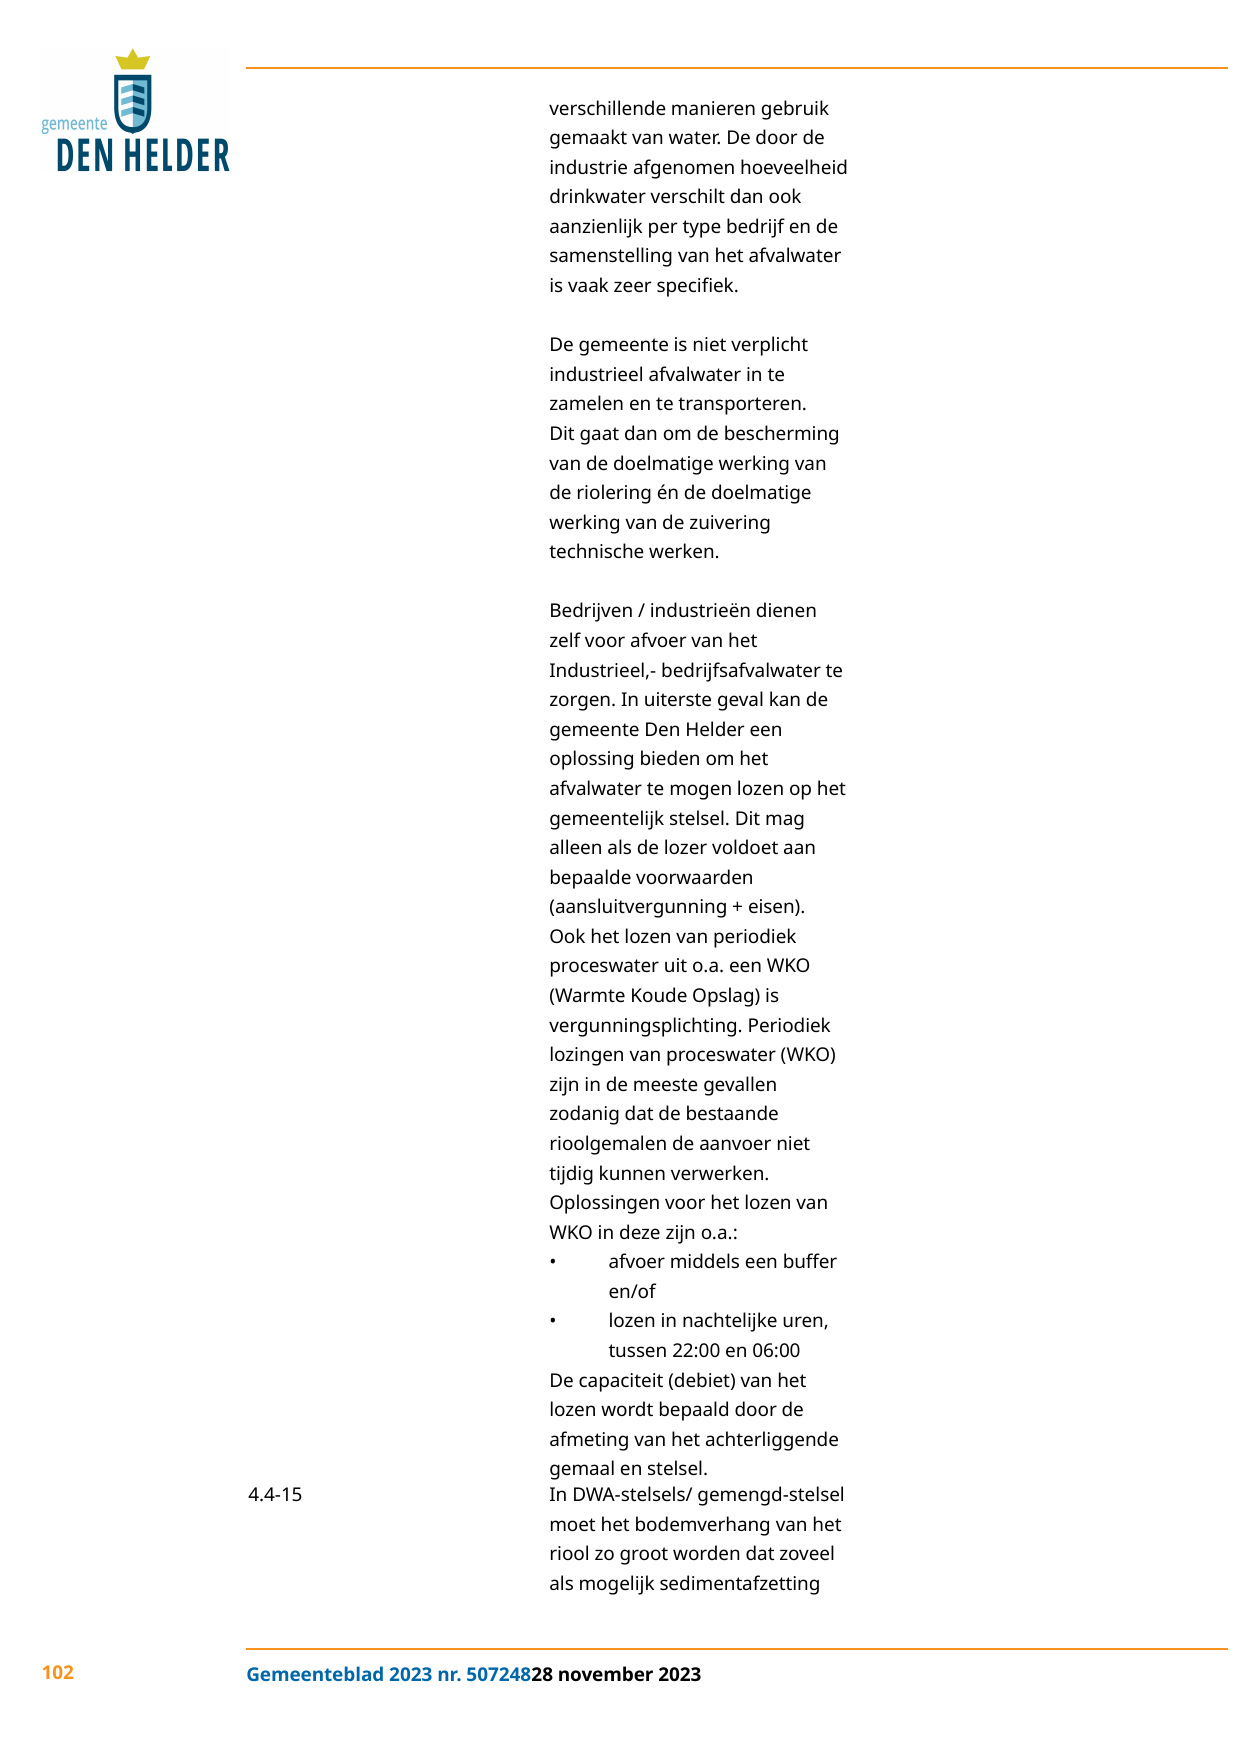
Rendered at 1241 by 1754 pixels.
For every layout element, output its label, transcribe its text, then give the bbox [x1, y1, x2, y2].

table_cell In DWA-stelsels/ gemengd-stelsel moet het bodemverhang van het riool zo groot worden dat zoveel als mogelijk sedimentafzetting [549, 1481, 850, 1596]
table_cell [248, 95, 549, 1481]
picture [182, 144, 187, 165]
table_cell 4.4-15 [248, 1481, 549, 1596]
picture [130, 157, 135, 172]
picture [220, 160, 224, 172]
picture [41, 47, 231, 172]
picture [63, 144, 68, 165]
table_cell [850, 95, 1152, 1481]
picture [100, 154, 106, 172]
table_cell [850, 1481, 1152, 1596]
table_cell verschillende manieren gebruik gemaakt van water. De door de industrie afgenomen hoeveelheid drinkwater verschilt dan ook aanzienlijk per type bedrijf en de samenstelling van het afvalwater is vaak zeer specifiek. De gemeente is niet verplicht industrieel afvalwater in te zamelen en te transporteren. Dit gaat dan om de bescherming van de doelmatige werking van de riolering én de doelmatige werking van de zuivering technische werken. Bedrijven / industrieën dienen zelf voor afvoer van het Industrieel,- bedrijfsafvalwater te zorgen. In uiterste geval kan de gemeente Den Helder een oplossing bieden om het afvalwater te mogen lozen op het gemeentelijk stelsel. Dit mag alleen als de lozer voldoet aan bepaalde voorwaarden (aansluitvergunning + eisen). Ook het lozen van periodiek proceswater uit o.a. een WKO (Warmte Koude Opslag) is vergunningsplichting. Periodiek lozingen van proceswater (WKO) zijn in de meeste gevallen zodanig dat de bestaande rioolgemalen de aanvoer niet tijdig kunnen verwerken. Oplossingen voor het lozen van WKO in deze zijn o.a.: afvoer middels een buffer en/of lozen in nachtelijke uren, tussen 22:00 en 06:00 De capaciteit (debiet) van het lozen wordt bepaald door de afmeting van het achterliggende gemaal en stelsel. [549, 95, 850, 1481]
